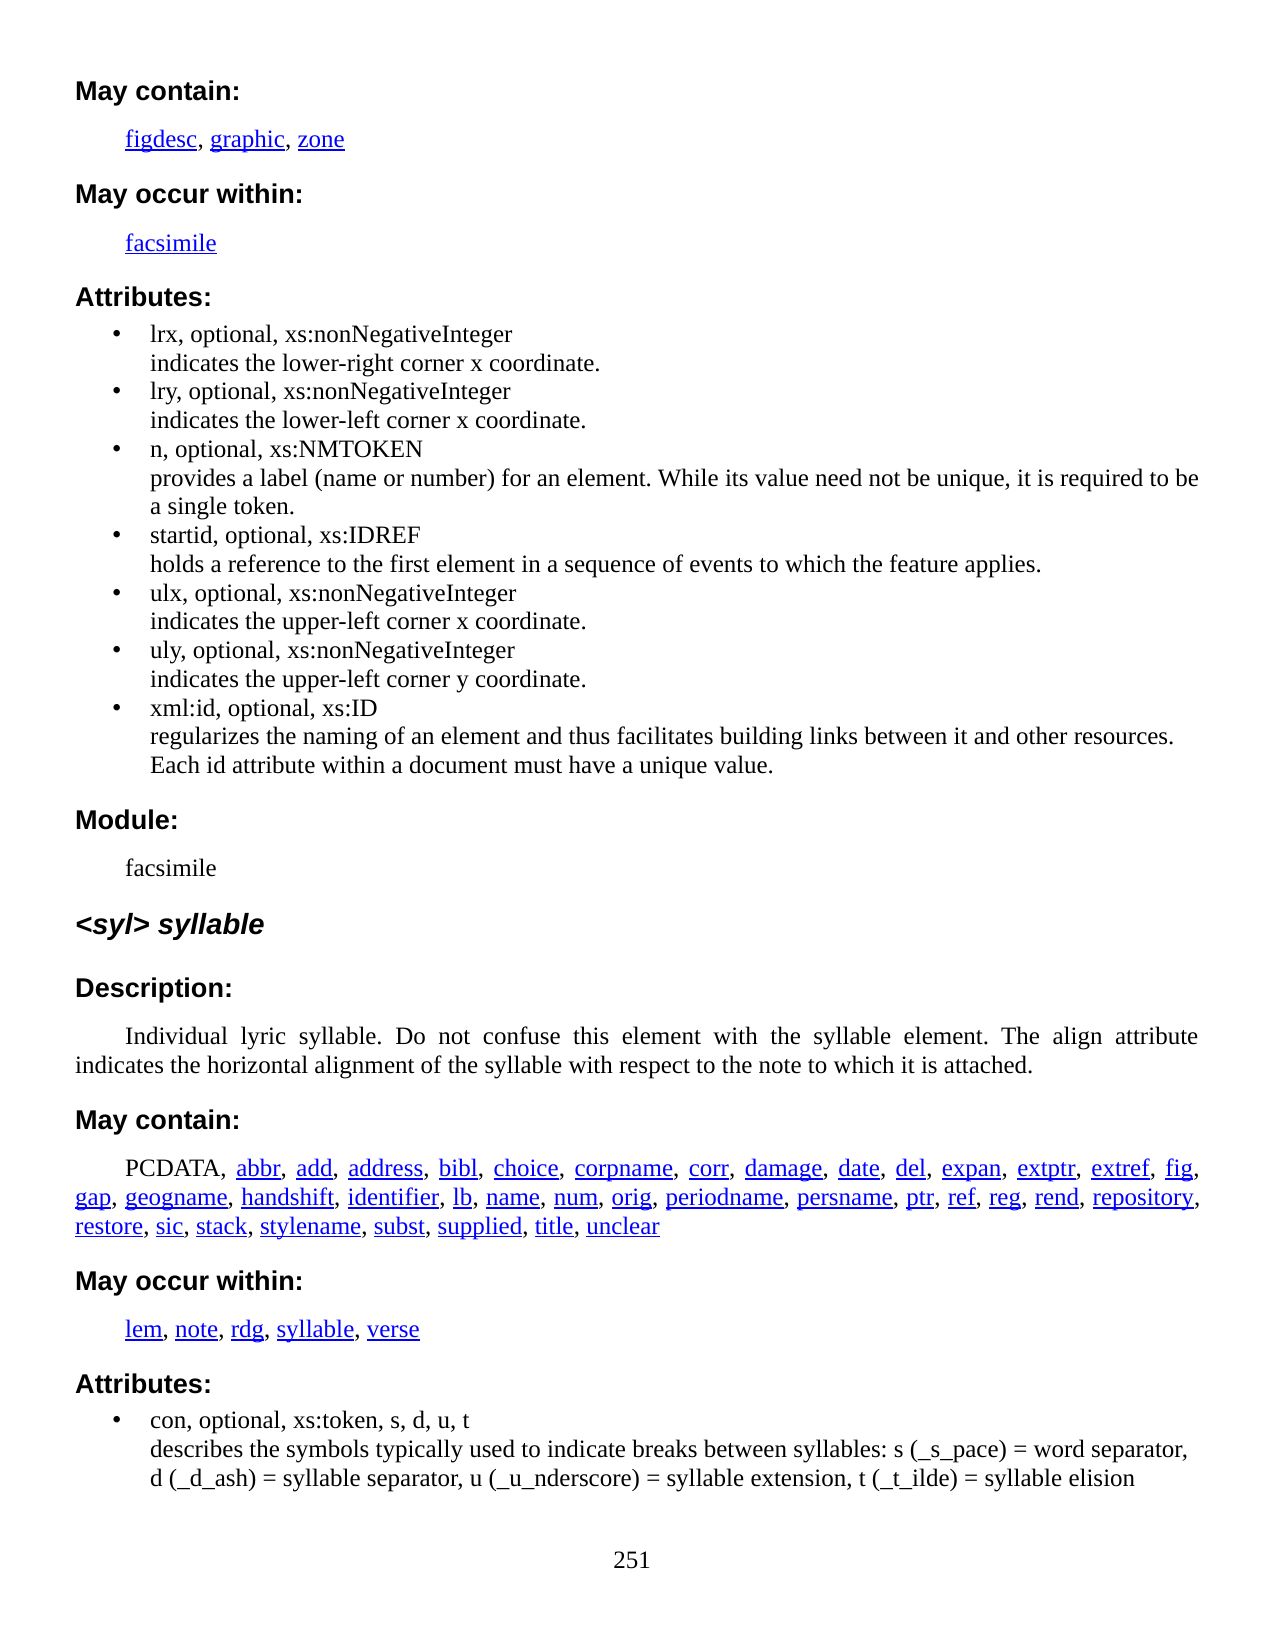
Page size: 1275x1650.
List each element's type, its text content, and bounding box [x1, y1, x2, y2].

list startid, optional, xs:IDREF holds a reference to the first element in a sequence of events to which the feature applies. [112, 520, 1200, 578]
subtitle Description: [75, 972, 1200, 1003]
text facsimile [75, 228, 1200, 256]
subtitle Attributes: [75, 281, 1200, 313]
list ulx, optional, xs:nonNegativeInteger indicates the upper-left corner x coordinate. [112, 578, 1200, 635]
list uly, optional, xs:nonNegativeInteger indicates the upper-left corner y coordinate. [112, 635, 1200, 693]
list lrx, optional, xs:nonNegativeInteger indicates the lower-right corner x coordinate. [112, 319, 1200, 376]
subtitle May contain: [75, 1104, 1200, 1135]
list n, optional, xs:NMTOKEN provides a label (name or number) for an element. While its value need not be unique, it is required to be a single token. [112, 434, 1200, 520]
list xml:id, optional, xs:ID regularizes the naming of an element and thus facilitates building links between it and other resources. Each id attribute within a document must have a unique value. [112, 693, 1200, 779]
subtitle May contain: [75, 75, 1200, 106]
subtitle May occur within: [75, 178, 1200, 209]
subtitle Attributes: [75, 1368, 1200, 1399]
text Individual lyric syllable. Do not confuse this element with the syllable element. The align attribute indicates the horizontal alignment of the syllable with respect to the note to which it is attached. [75, 1021, 1200, 1079]
subtitle May occur within: [75, 1265, 1200, 1296]
text facsimile [75, 853, 1200, 882]
text PCDATA, abbr, add, address, bibl, choice, corpname, corr, damage, date, del, expan, extptr, extref, fig, gap, geogname, handshift, identifier, lb, name, num, orig, periodname, persname, ptr, ref, reg, rend, repository, restore, sic, stack, stylename, subst, supplied, title, unclear [75, 1153, 1200, 1240]
subtitle <syl> syllable [75, 907, 1200, 941]
text lem, note, rdg, syllable, verse [75, 1314, 1200, 1343]
list con, optional, xs:token, s, d, u, t describes the symbols typically used to indicate breaks between syllables: s (_s_pace) = word separator, d (_d_ash) = syllable separator, u (_u_nderscore) = syllable extension, t (_t_ilde) = syllable elision [112, 1405, 1200, 1492]
subtitle Module: [75, 804, 1200, 835]
text figdesc, graphic, zone [75, 124, 1200, 153]
list lry, optional, xs:nonNegativeInteger indicates the lower-left corner x coordinate. [112, 376, 1200, 434]
